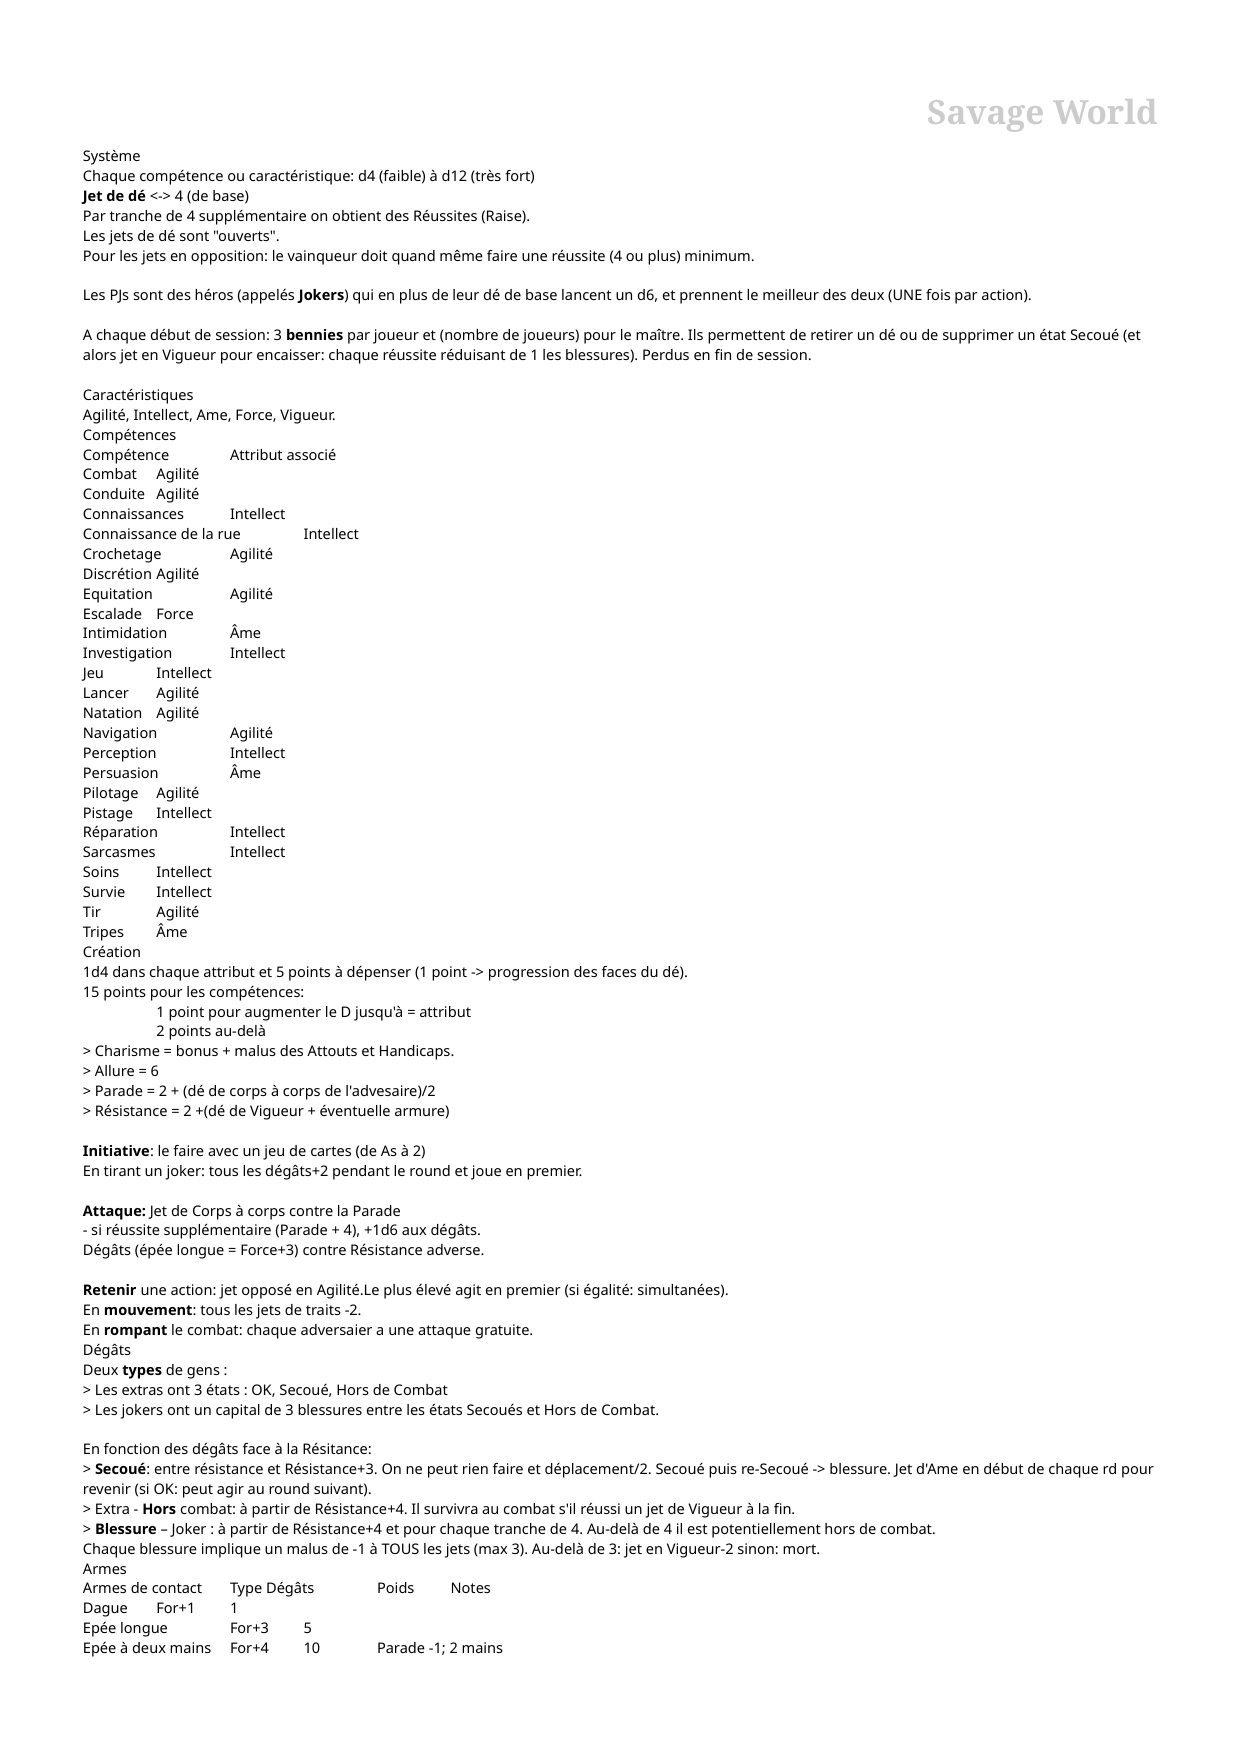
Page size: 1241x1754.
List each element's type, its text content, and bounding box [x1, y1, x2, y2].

text Compétences [83, 424, 1157, 444]
text Armes de contact Type Dégâts Poids Notes [83, 1578, 1157, 1598]
text Pilotage Agilité [83, 782, 1157, 802]
text 1d4 dans chaque attribut et 5 points à dépenser (1 point -> progression des faces du dé). [83, 962, 1157, 981]
text Sarcasmes Intellect [83, 842, 1157, 862]
text Les jets de dé sont "ouverts". [83, 225, 1157, 245]
text Equitation Agilité [83, 583, 1157, 603]
text Initiative: le faire avec un jeu de cartes (de As à 2) [83, 1141, 1157, 1161]
text Dégâts (épée longue = Force+3) contre Résistance adverse. [83, 1240, 1157, 1260]
text Crochetage Agilité [83, 544, 1157, 564]
text Survie Intellect [83, 882, 1157, 902]
text Investigation Intellect [83, 643, 1157, 663]
text Connaissances Intellect [83, 504, 1157, 524]
text Perception Intellect [83, 743, 1157, 763]
text - si réussite supplémentaire (Parade + 4), +1d6 aux dégâts. [83, 1220, 1157, 1240]
text > Extra - Hors combat: à partir de Résistance+4. Il survivra au combat s'il réussi un jet de Vigueur à la fin. [83, 1499, 1157, 1519]
text 15 points pour les compétences: [83, 981, 1157, 1001]
text Pour les jets en opposition: le vainqueur doit quand même faire une réussite (4 ou plus) minimum. [83, 245, 1157, 265]
text Dague For+1 1 [83, 1598, 1157, 1618]
text Intimidation Âme [83, 623, 1157, 643]
text Compétence Attribut associé [83, 444, 1157, 464]
text Caractéristiques [83, 384, 1157, 404]
text Chaque compétence ou caractéristique: d4 (faible) à d12 (très fort) [83, 166, 1157, 186]
text Natation Agilité [83, 703, 1157, 723]
text Connaissance de la rue Intellect [83, 524, 1157, 544]
text > Charisme = bonus + malus des Attouts et Handicaps. [83, 1041, 1157, 1061]
text Dégâts [83, 1339, 1157, 1359]
text > Allure = 6 [83, 1061, 1157, 1081]
text Armes [83, 1558, 1157, 1578]
text Les PJs sont des héros (appelés Jokers) qui en plus de leur dé de base lancent un d6, et prennent le meilleur des deux (UNE fois par action). [83, 285, 1157, 305]
text En fonction des dégâts face à la Résitance: [83, 1439, 1157, 1459]
text A chaque début de session: 3 bennies par joueur et (nombre de joueurs) pour le maître. Ils permettent de retirer un dé ou de supprimer un état Secoué (et alors jet en Vigueur pour encaisser: chaque réussite réduisant de 1 les blessures). Perdus en fin de session. [83, 325, 1157, 365]
text Navigation Agilité [83, 723, 1157, 743]
text Discrétion Agilité [83, 564, 1157, 583]
text Deux types de gens : [83, 1359, 1157, 1379]
text Jeu Intellect [83, 663, 1157, 683]
text > Les jokers ont un capital de 3 blessures entre les états Secoués et Hors de Combat. [83, 1399, 1157, 1419]
text > Résistance = 2 +(dé de Vigueur + éventuelle armure) [83, 1101, 1157, 1121]
text Chaque blessure implique un malus de -1 à TOUS les jets (max 3). Au-delà de 3: jet en Vigueur-2 sinon: mort. [83, 1538, 1157, 1558]
text 1 point pour augmenter le D jusqu'à = attribut [83, 1001, 1157, 1021]
text Lancer Agilité [83, 683, 1157, 703]
text Agilité, Intellect, Ame, Force, Vigueur. [83, 404, 1157, 424]
text En rompant le combat: chaque adversaier a une attaque gratuite. [83, 1320, 1157, 1339]
text Pistage Intellect [83, 802, 1157, 822]
text > Blessure – Joker : à partir de Résistance+4 et pour chaque tranche de 4. Au-delà de 4 il est potentiellement hors de combat. [83, 1519, 1157, 1538]
text Soins Intellect [83, 862, 1157, 882]
text > Secoué: entre résistance et Résistance+3. On ne peut rien faire et déplacement/2. Secoué puis re-Secoué -> blessure. Jet d'Ame en début de chaque rd pour revenir (si OK: peut agir au round suivant). [83, 1459, 1157, 1499]
text Par tranche de 4 supplémentaire on obtient des Réussites (Raise). [83, 206, 1157, 225]
subtitle Savage World [83, 89, 1157, 134]
text Conduite Agilité [83, 484, 1157, 504]
text Système [83, 146, 1157, 166]
text Combat Agilité [83, 464, 1157, 484]
text > Les extras ont 3 états : OK, Secoué, Hors de Combat [83, 1379, 1157, 1399]
text Création [83, 942, 1157, 962]
text Epée à deux mains For+4 10 Parade -1; 2 mains [83, 1638, 1157, 1658]
text En tirant un joker: tous les dégâts+2 pendant le round et joue en premier. [83, 1161, 1157, 1180]
text Escalade Force [83, 603, 1157, 623]
text > Parade = 2 + (dé de corps à corps de l'advesaire)/2 [83, 1081, 1157, 1101]
text Attaque: Jet de Corps à corps contre la Parade [83, 1200, 1157, 1220]
text En mouvement: tous les jets de traits -2. [83, 1300, 1157, 1320]
text 2 points au-delà [83, 1021, 1157, 1041]
text Réparation Intellect [83, 822, 1157, 842]
text Jet de dé <-> 4 (de base) [83, 186, 1157, 206]
text Persuasion Âme [83, 763, 1157, 782]
text Tripes Âme [83, 922, 1157, 942]
text Tir Agilité [83, 902, 1157, 922]
text Retenir une action: jet opposé en Agilité.Le plus élevé agit en premier (si égalité: simultanées). [83, 1280, 1157, 1300]
text Epée longue For+3 5 [83, 1618, 1157, 1638]
